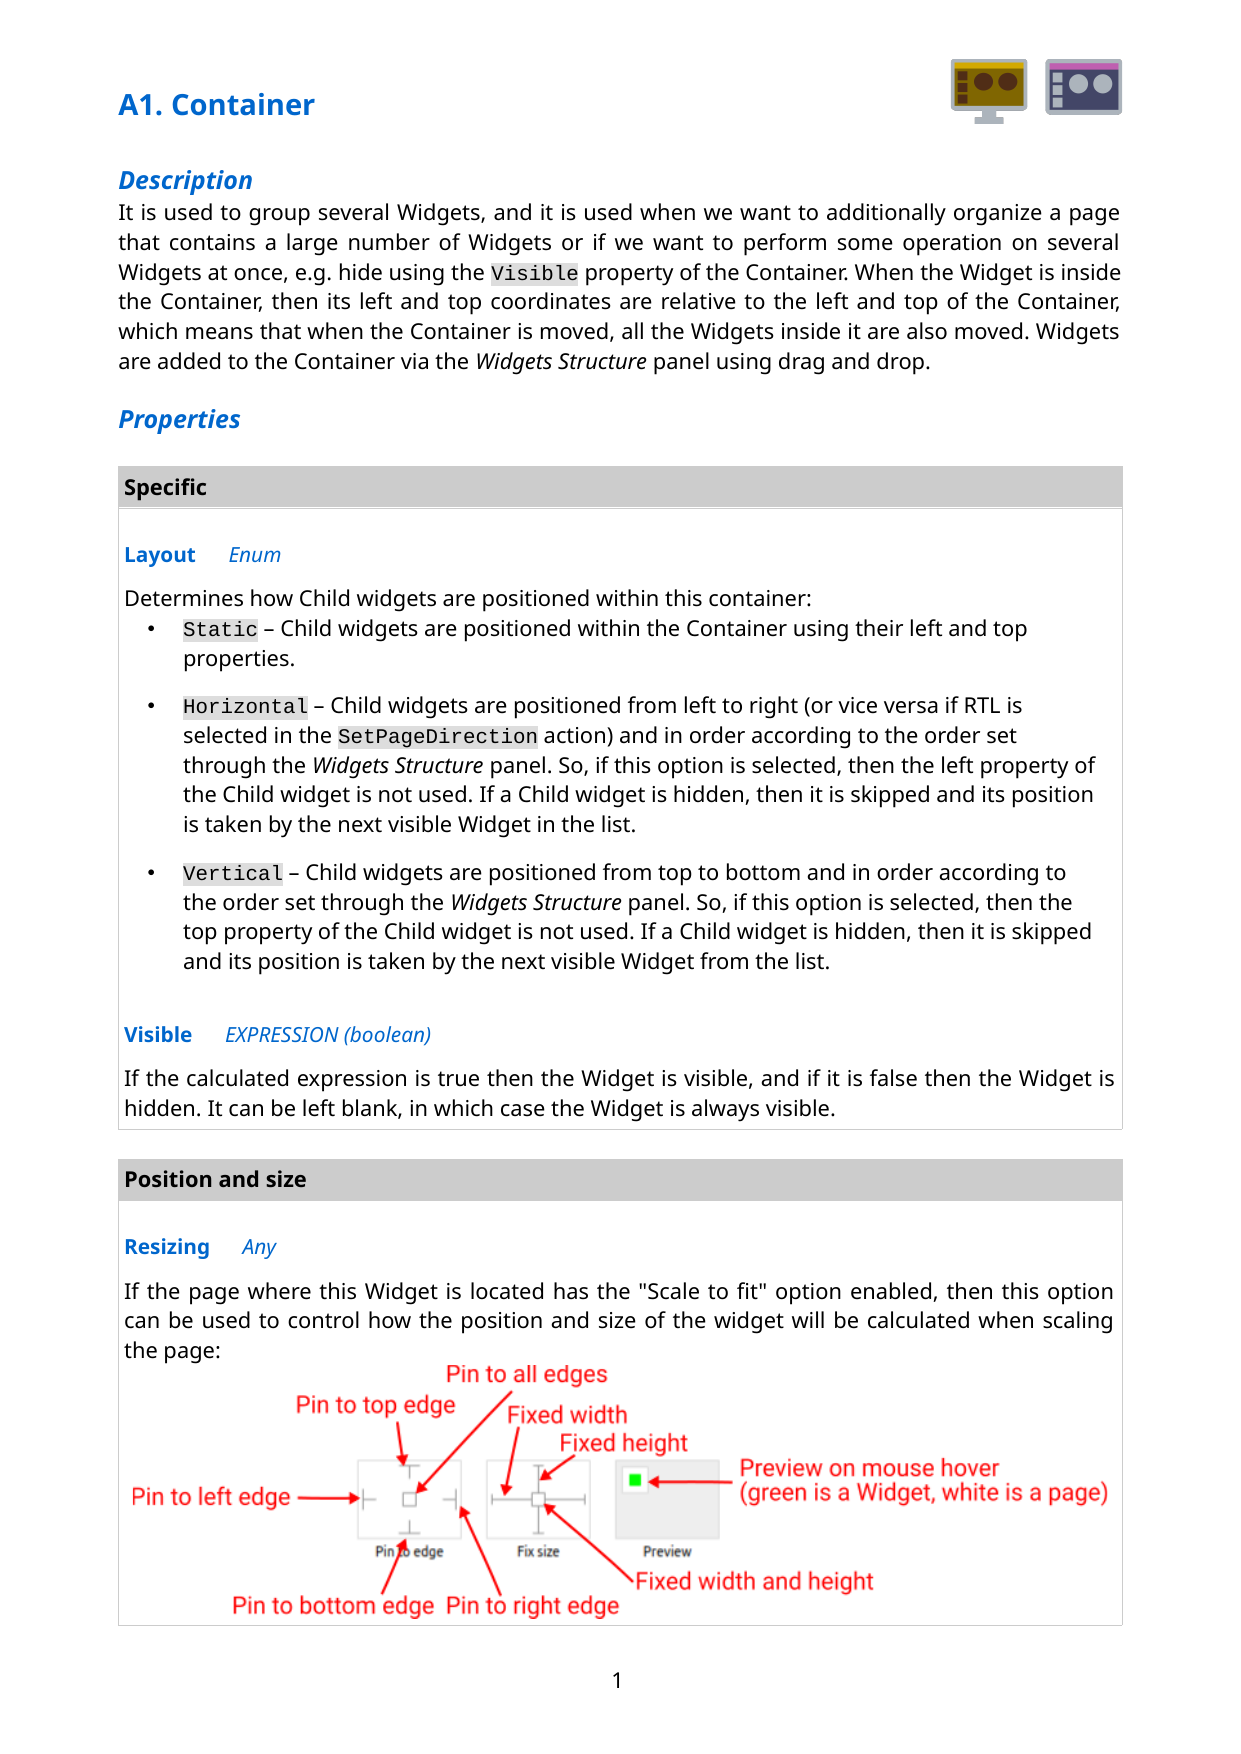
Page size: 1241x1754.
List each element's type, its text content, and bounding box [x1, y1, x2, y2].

subtitle Description [118, 163, 1122, 197]
subtitle Properties [118, 402, 1122, 436]
table_header Position and size [119, 1160, 1122, 1200]
table_cell Resizing Any If the page where this Widget is located has the "Scale to fit" option enabled, then this option can be used to control how the position and size of the widget will be calculated when scaling the page: [119, 1201, 1122, 1625]
table_header Specific [119, 467, 1122, 507]
text It is used to group several Widgets, and it is used when we want to additionally organize a page that contains a large number of Widgets or if we want to perform some operation on several Widgets at once, e.g. hide using the Visible property of the Container. When the Widget is inside the Container, then its left and top coordinates are relative to the left and top of the Container, which means that when the Container is moved, all the Widgets inside it are also moved. Widgets are added to the Container via the Widgets Structure panel using drag and drop. [118, 197, 1122, 376]
picture [132, 1365, 1108, 1619]
subtitle [1028, 84, 1122, 124]
subtitle Container [118, 84, 950, 124]
picture [950, 59, 1028, 124]
table_cell Layout Enum Determines how Child widgets are positioned within this container: Static – Child widgets are positioned within the Container using their left and top properties. Horizontal – Child widgets are positioned from left to right (or vice versa if RTL is selected in the SetPageDirection action) and in order according to the order set through the Widgets Structure panel. So, if this option is selected, then the left property of the Child widget is not used. If a Child widget is hidden, then it is skipped and its position is taken by the next visible Widget in the list. Vertical – Child widgets are positioned from top to bottom and in order according to the order set through the Widgets Structure panel. So, if this option is selected, then the top property of the Child widget is not used. If a Child widget is hidden, then it is skipped and its position is taken by the next visible Widget from the list. Visible EXPRESSION (boolean) If the calculated expression is true then the Widget is visible, and if it is false then the Widget is hidden. It can be left blank, in which case the Widget is always visible. [119, 509, 1122, 1129]
picture [1045, 59, 1123, 115]
